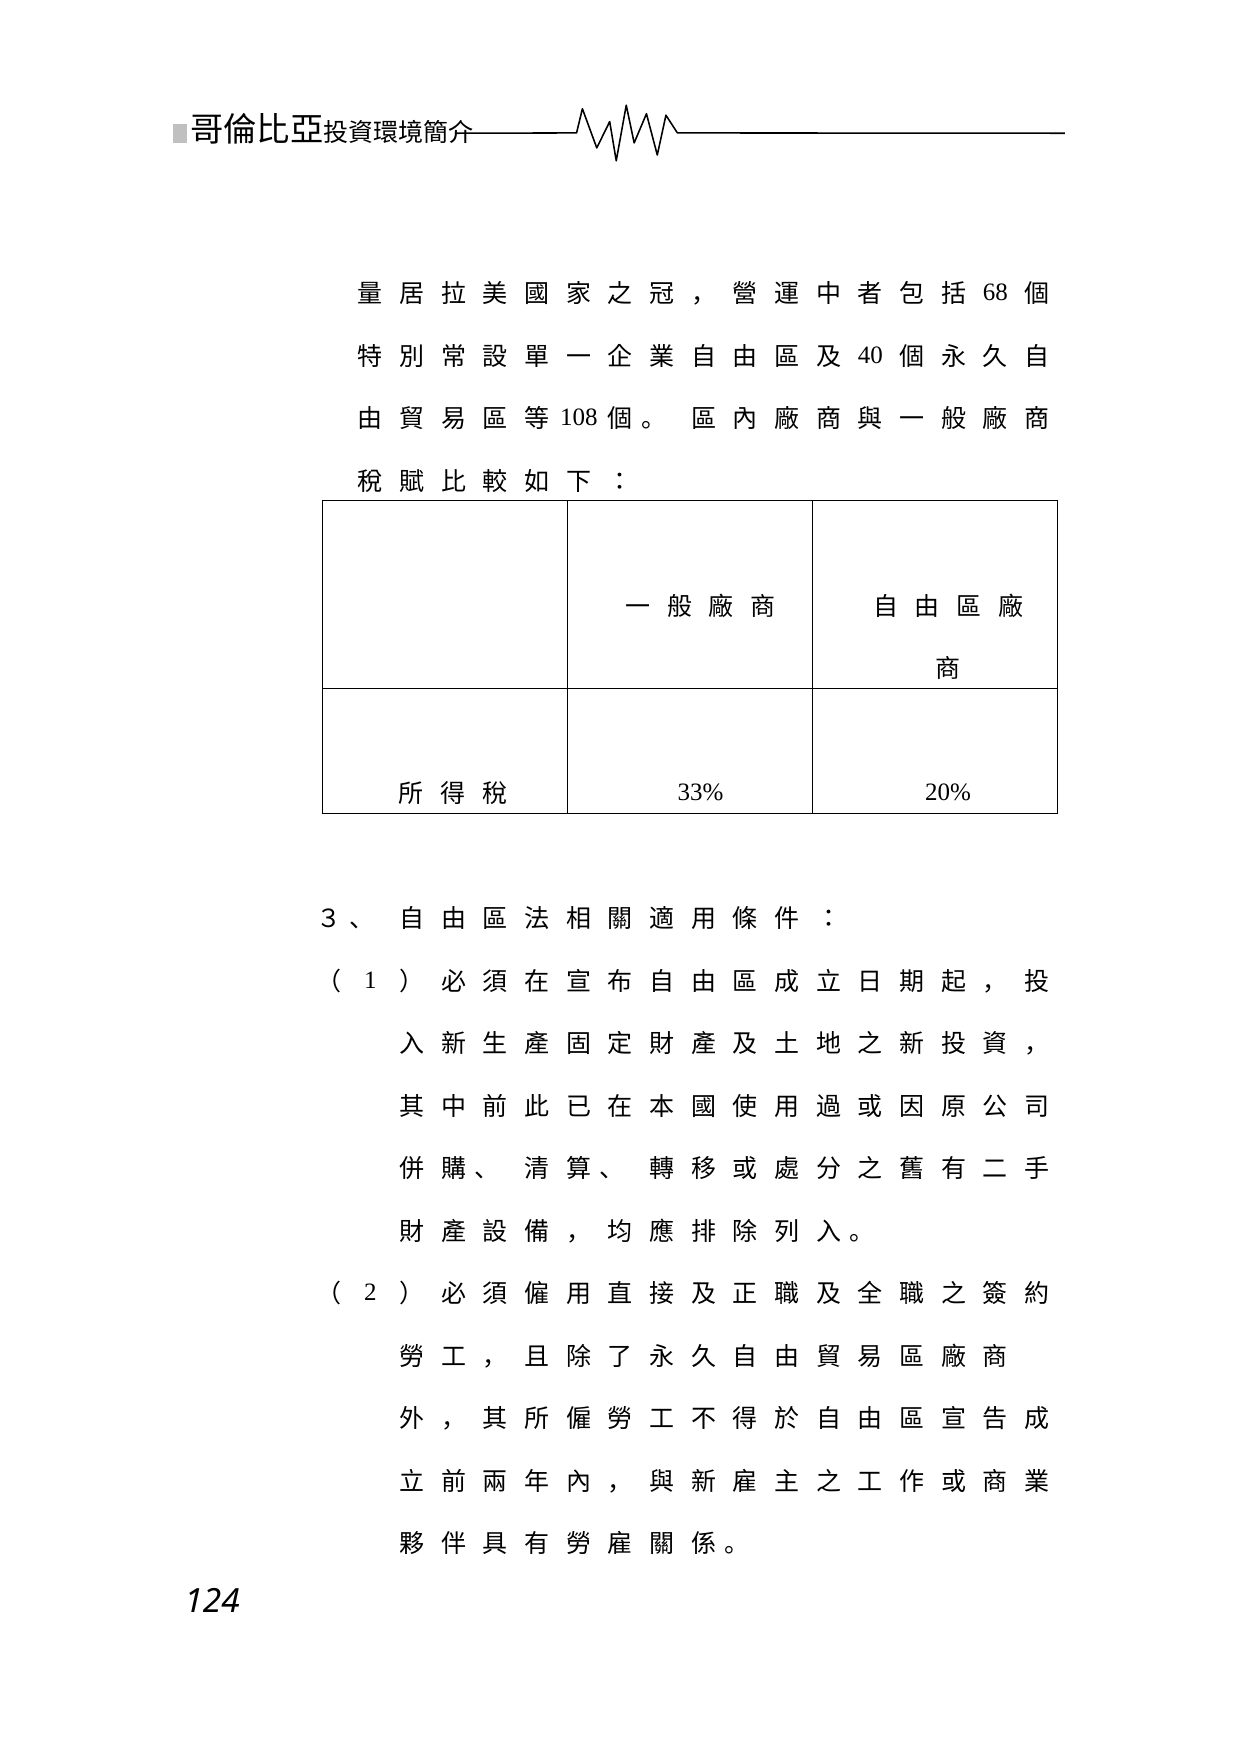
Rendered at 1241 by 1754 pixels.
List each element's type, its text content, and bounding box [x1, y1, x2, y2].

text 量居拉美國家之冠，營運中者包括68個特別常設單一企業自由區及40個永久自由貿易區等108個。區內廠商與一般廠商稅賦比較如下： [281, 250, 1058, 500]
text （1）必須在宣布自由區成立日期起，投入新生產固定財產及土地之新投資，其中前此已在本國使用過或因原公司併購、清算、轉移或處分之舊有二手財產設備，均應排除列入。 [306, 938, 1058, 1250]
text ３、自由區法相關適用條件： [281, 875, 1058, 938]
text （2）必須僱用直接及正職及全職之簽約勞工，且除了永久自由貿易區廠商外，其所僱勞工不得於自由區宣告成立前兩年內，與新雇主之工作或商業夥伴具有勞雇關係。 [306, 1250, 1058, 1563]
table_cell 20% [813, 689, 1057, 813]
table_header 自由區廠商 [813, 501, 1057, 688]
table_header 一般廠商 [568, 501, 812, 688]
table_cell 33% [568, 689, 812, 813]
table_header [323, 501, 567, 688]
table_cell 所得稅 [323, 689, 567, 813]
